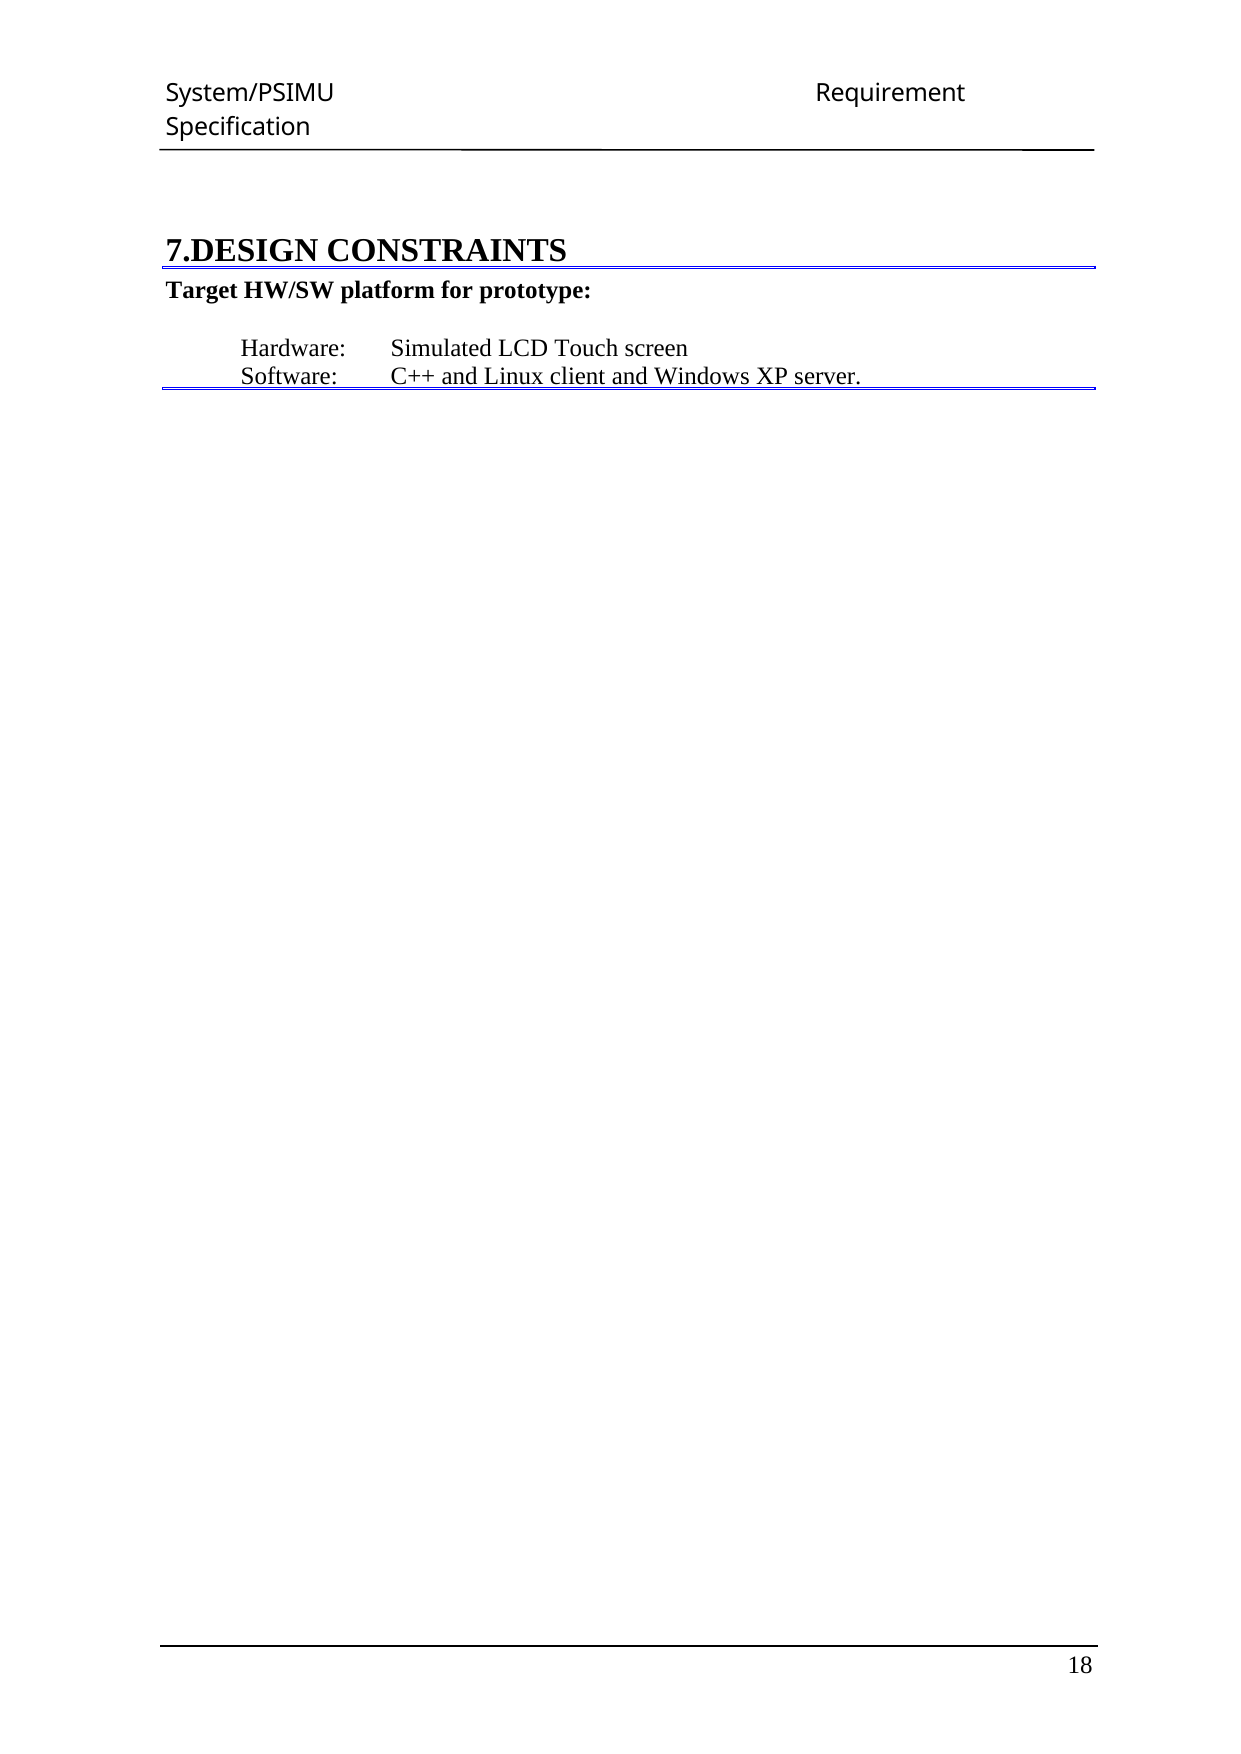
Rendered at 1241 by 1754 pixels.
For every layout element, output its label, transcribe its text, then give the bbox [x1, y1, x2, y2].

text Software: C++ and Linux client and Windows XP server. [165, 361, 1092, 387]
text Target HW/SW platform for prototype: [165, 275, 1092, 304]
text Hardware: Simulated LCD Touch screen [165, 333, 1092, 361]
subtitle DESIGN CONSTRAINTS [165, 231, 1092, 266]
